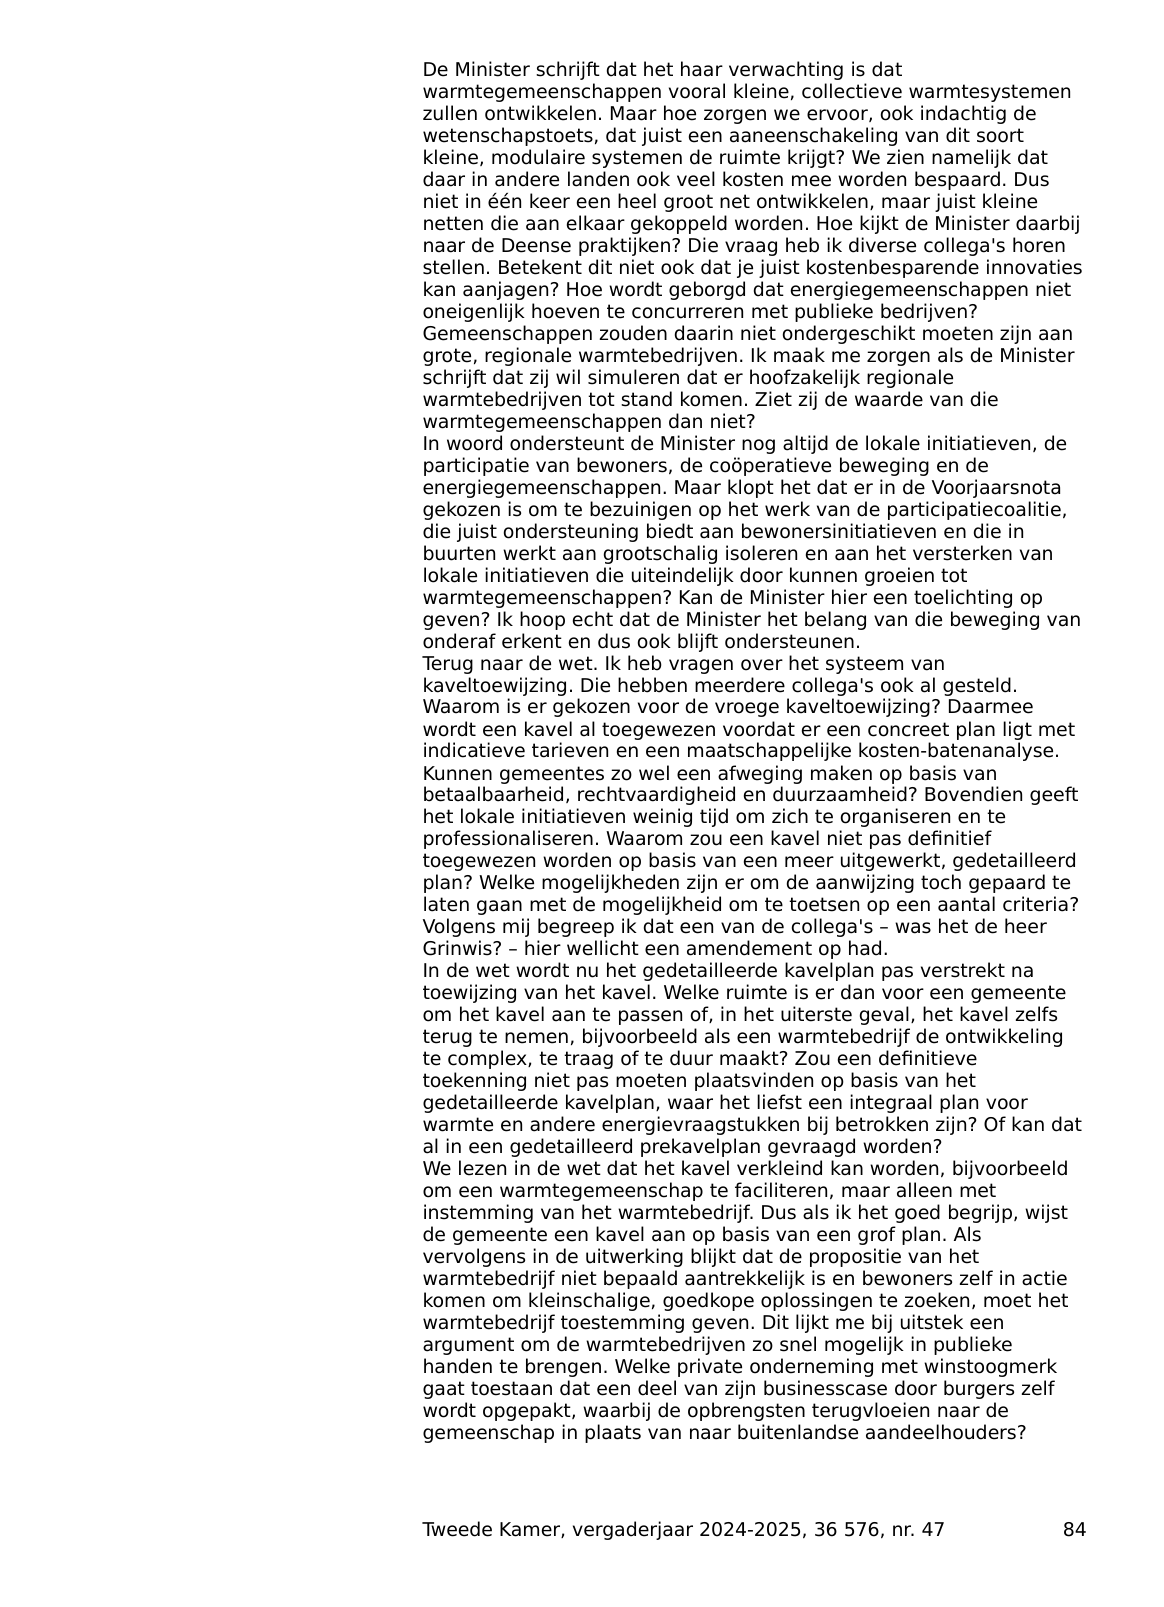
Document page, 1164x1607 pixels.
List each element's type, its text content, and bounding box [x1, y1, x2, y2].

text In de wet wordt nu het gedetailleerde kavelplan pas verstrekt na toewijzing van het kavel. Welke ruimte is er dan voor een gemeente om het kavel aan te passen of, in het uiterste geval, het kavel zelfs terug te nemen, bijvoorbeeld als een warmtebedrijf de ontwikkeling te complex, te traag of te duur maakt? Zou een definitieve toekenning niet pas moeten plaatsvinden op basis van het gedetailleerde kavelplan, waar het liefst een integraal plan voor warmte en andere energievraagstukken bij betrokken zijn? Of kan dat al in een gedetailleerd prekavelplan gevraagd worden? [422, 960, 1087, 1158]
text We lezen in de wet dat het kavel verkleind kan worden, bijvoorbeeld om een warmtegemeenschap te faciliteren, maar alleen met instemming van het warmtebedrijf. Dus als ik het goed begrijp, wijst de gemeente een kavel aan op basis van een grof plan. Als vervolgens in de uitwerking blijkt dat de propositie van het warmtebedrijf niet bepaald aantrekkelijk is en bewoners zelf in actie komen om kleinschalige, goedkope oplossingen te zoeken, moet het warmtebedrijf toestemming geven. Dit lijkt me bij uitstek een argument om de warmtebedrijven zo snel mogelijk in publieke handen te brengen. Welke private onderneming met winstoogmerk gaat toestaan dat een deel van zijn businesscase door burgers zelf wordt opgepakt, waarbij de opbrengsten terugvloeien naar de gemeenschap in plaats van naar buitenlandse aandeelhouders? [422, 1158, 1087, 1444]
text De Minister schrijft dat het haar verwachting is dat warmtegemeenschappen vooral kleine, collectieve warmtesystemen zullen ontwikkelen. Maar hoe zorgen we ervoor, ook indachtig de wetenschapstoets, dat juist een aaneenschakeling van dit soort kleine, modulaire systemen de ruimte krijgt? We zien namelijk dat daar in andere landen ook veel kosten mee worden bespaard. Dus niet in één keer een heel groot net ontwikkelen, maar juist kleine netten die aan elkaar gekoppeld worden. Hoe kijkt de Minister daarbij naar de Deense praktijken? Die vraag heb ik diverse collega's horen stellen. Betekent dit niet ook dat je juist kostenbesparende innovaties kan aanjagen? Hoe wordt geborgd dat energiegemeenschappen niet oneigenlijk hoeven te concurreren met publieke bedrijven? Gemeenschappen zouden daarin niet ondergeschikt moeten zijn aan grote, regionale warmtebedrijven. Ik maak me zorgen als de Minister schrijft dat zij wil simuleren dat er hoofzakelijk regionale warmtebedrijven tot stand komen. Ziet zij de waarde van die warmtegemeenschappen dan niet? [422, 59, 1087, 433]
text In woord ondersteunt de Minister nog altijd de lokale initiatieven, de participatie van bewoners, de coöperatieve beweging en de energiegemeenschappen. Maar klopt het dat er in de Voorjaarsnota gekozen is om te bezuinigen op het werk van de participatiecoalitie, die juist ondersteuning biedt aan bewonersinitiatieven en die in buurten werkt aan grootschalig isoleren en aan het versterken van lokale initiatieven die uiteindelijk door kunnen groeien tot warmtegemeenschappen? Kan de Minister hier een toelichting op geven? Ik hoop echt dat de Minister het belang van die beweging van onderaf erkent en dus ook blijft ondersteunen. [422, 433, 1087, 652]
text Terug naar de wet. Ik heb vragen over het systeem van kaveltoewijzing. Die hebben meerdere collega's ook al gesteld. Waarom is er gekozen voor de vroege kaveltoewijzing? Daarmee wordt een kavel al toegewezen voordat er een concreet plan ligt met indicatieve tarieven en een maatschappelijke kosten-batenanalyse. Kunnen gemeentes zo wel een afweging maken op basis van betaalbaarheid, rechtvaardigheid en duurzaamheid? Bovendien geeft het lokale initiatieven weinig tijd om zich te organiseren en te professionaliseren. Waarom zou een kavel niet pas definitief toegewezen worden op basis van een meer uitgewerkt, gedetailleerd plan? Welke mogelijkheden zijn er om de aanwijzing toch gepaard te laten gaan met de mogelijkheid om te toetsen op een aantal criteria? Volgens mij begreep ik dat een van de collega's – was het de heer Grinwis? – hier wellicht een amendement op had. [422, 652, 1087, 960]
